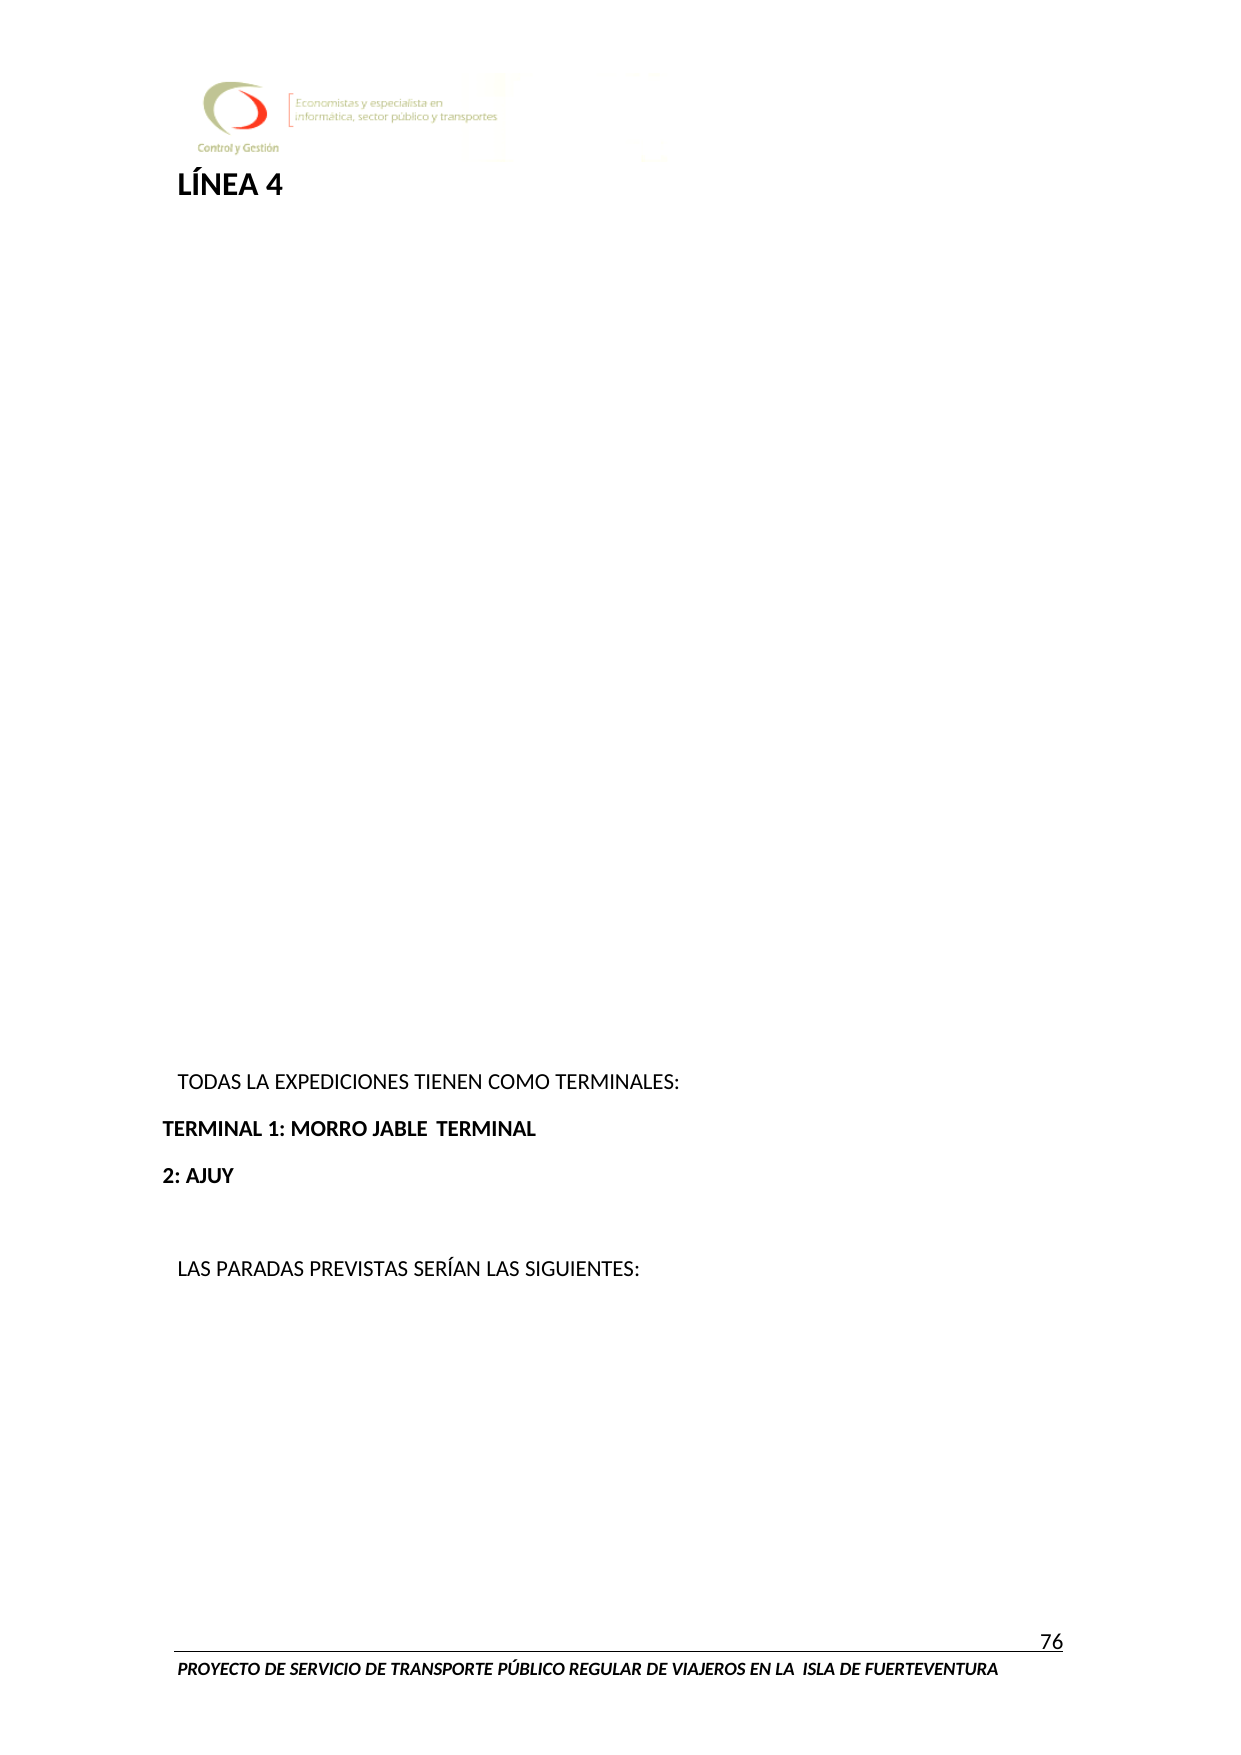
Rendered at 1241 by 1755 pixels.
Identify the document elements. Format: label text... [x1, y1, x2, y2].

text LAS PARADAS PREVISTAS SERÍAN LAS SIGUIENTES: [177, 1254, 1074, 1282]
text TODAS LA EXPEDICIONES TIENEN COMO TERMINALES: [177, 1067, 1074, 1095]
subtitle TERMINAL 1: MORRO JABLE TERMINAL 2: AJUY [162, 1114, 537, 1189]
